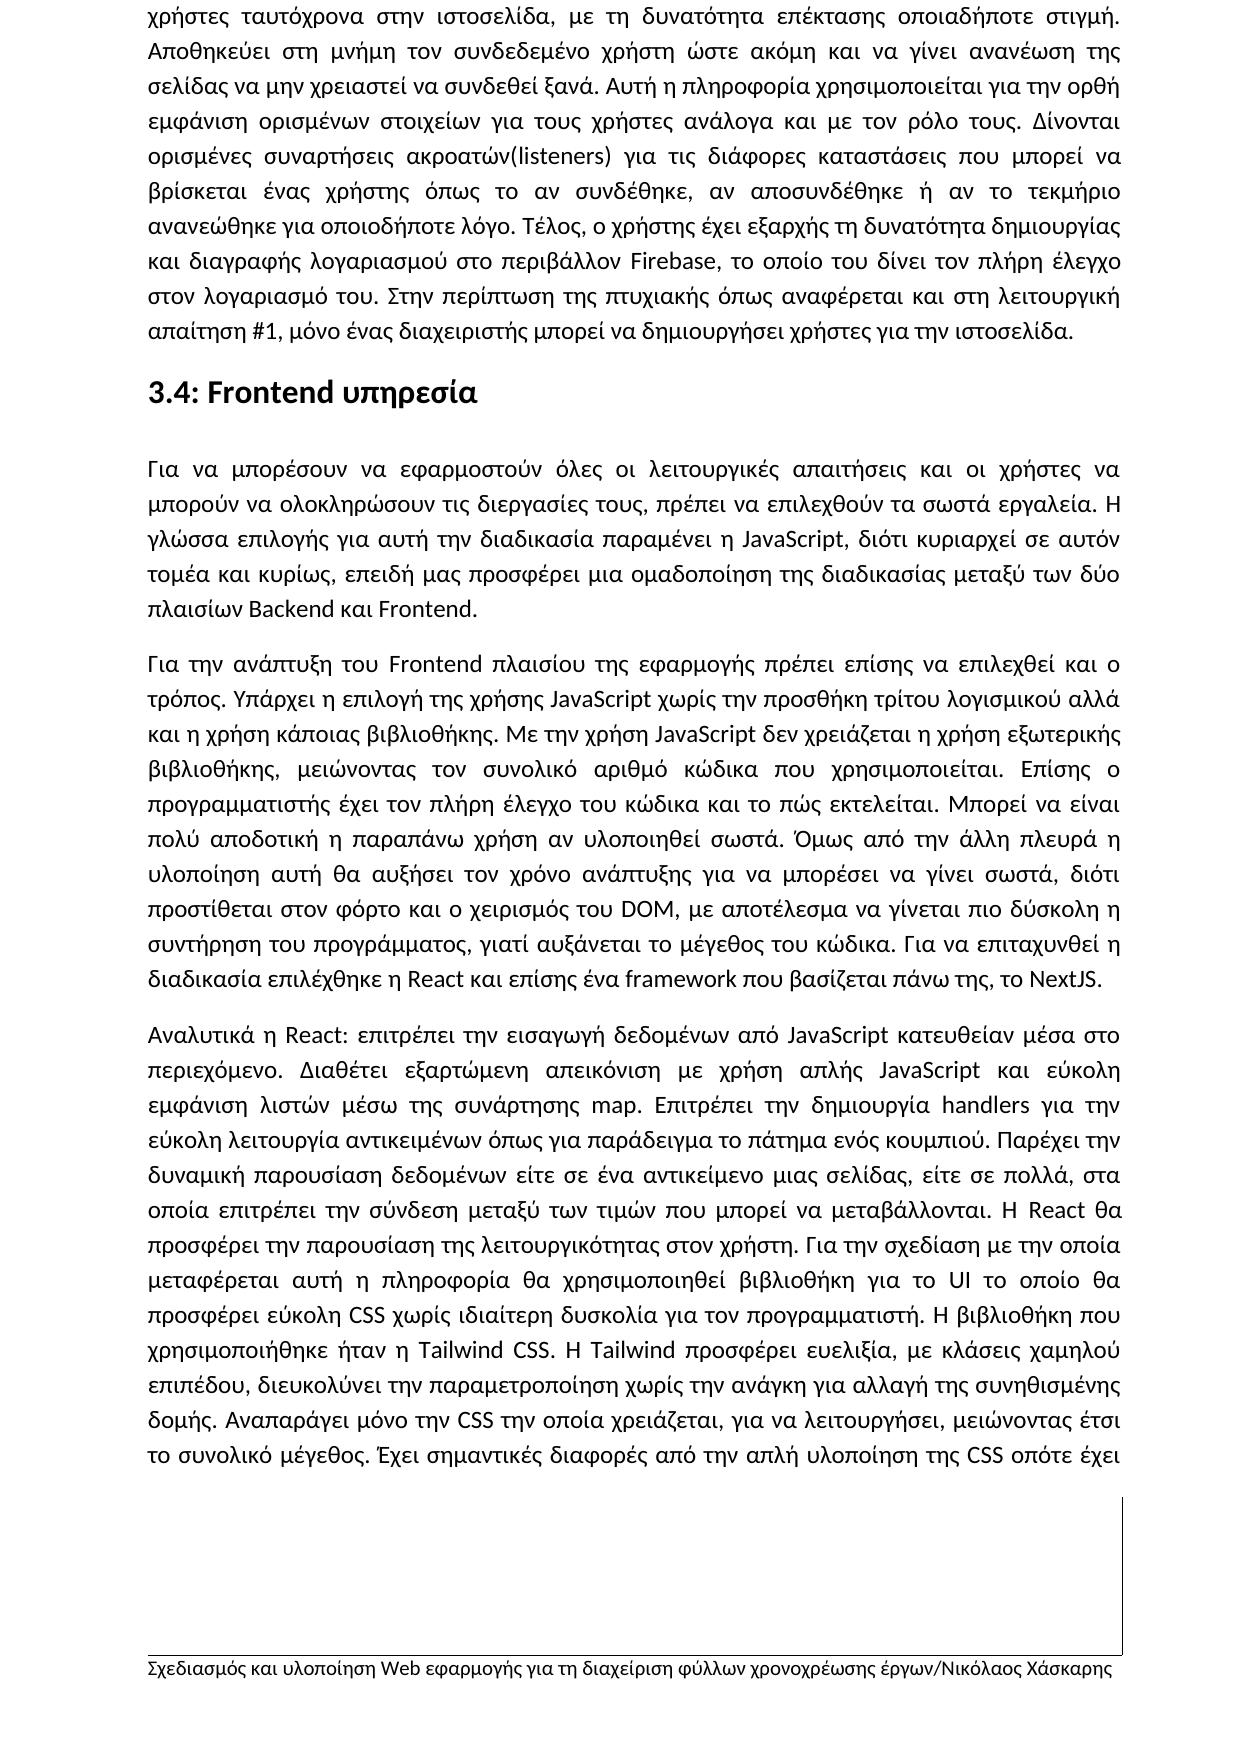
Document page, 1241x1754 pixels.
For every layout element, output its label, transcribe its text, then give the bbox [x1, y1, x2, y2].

text Για την ανάπτυξη του Frontend πλαισίου της εφαρμογής πρέπει επίσης να επιλεχθεί και ο τρόπος. Υπάρχει η επιλογή της χρήσης JavaScript χωρίς την προσθήκη τρίτου λογισμικού αλλά και η χρήση κάποιας βιβλιοθήκης. Με την χρήση JavaScript δεν χρειάζεται η χρήση εξωτερικής βιβλιοθήκης, μειώνοντας τον συνολικό αριθμό κώδικα που χρησιμοποιείται. Επίσης ο προγραμματιστής έχει τον πλήρη έλεγχο του κώδικα και το πώς εκτελείται. Μπορεί να είναι πολύ αποδοτική η παραπάνω χρήση αν υλοποιηθεί σωστά. Όμως από την άλλη πλευρά η υλοποίηση αυτή θα αυξήσει τον χρόνο ανάπτυξης για να μπορέσει να γίνει σωστά, διότι προστίθεται στον φόρτο και ο χειρισμός του DOM, με αποτέλεσμα να γίνεται πιο δύσκολη η συντήρηση του προγράμματος, γιατί αυξάνεται το μέγεθος του κώδικα. Για να επιταχυνθεί η διαδικασία επιλέχθηκε η React και επίσης ένα framework που βασίζεται πάνω της, το NextJS. [148, 648, 1122, 994]
text Για να μπορέσουν να εφαρμοστούν όλες οι λειτουργικές απαιτήσεις και οι χρήστες να μπορούν να ολοκληρώσουν τις διεργασίες τους, πρέπει να επιλεχθούν τα σωστά εργαλεία. Η γλώσσα επιλογής για αυτή την διαδικασία παραμένει η JavaScript, διότι κυριαρχεί σε αυτόν τομέα και κυρίως, επειδή μας προσφέρει μια ομαδοποίηση της διαδικασίας μεταξύ των δύο πλαισίων Backend και Frontend. [148, 453, 1122, 623]
text Αναλυτικά η React: επιτρέπει την εισαγωγή δεδομένων από JavaScript κατευθείαν μέσα στο περιεχόμενο. Διαθέτει εξαρτώμενη απεικόνιση με χρήση απλής JavaScript και εύκολη εμφάνιση λιστών μέσω της συνάρτησης map. Επιτρέπει την δημιουργία handlers για την εύκολη λειτουργία αντικειμένων όπως για παράδειγμα το πάτημα ενός κουμπιού. Παρέχει την δυναμική παρουσίαση δεδομένων είτε σε ένα αντικείμενο μιας σελίδας, είτε σε πολλά, στα οποία επιτρέπει την σύνδεση μεταξύ των τιμών που μπορεί να μεταβάλλονται. H React θα προσφέρει την παρουσίαση της λειτουργικότητας στον χρήστη. Για την σχεδίαση με την οποία μεταφέρεται αυτή η πληροφορία θα χρησιμοποιηθεί βιβλιοθήκη για το UI το οποίο θα προσφέρει εύκολη CSS χωρίς ιδιαίτερη δυσκολία για τον προγραμματιστή. Η βιβλιοθήκη που χρησιμοποιήθηκε ήταν η Tailwind CSS. Η Tailwind προσφέρει ευελιξία, με κλάσεις χαμηλού επιπέδου, διευκολύνει την παραμετροποίηση χωρίς την ανάγκη για αλλαγή της συνηθισμένης δομής. Αναπαράγει μόνο την CSS την οποία χρειάζεται, για να λειτουργήσει, μειώνοντας έτσι το συνολικό μέγεθος. Έχει σημαντικές διαφορές από την απλή υλοποίηση της CSS οπότε έχει [148, 1019, 1122, 1470]
text χρήστες ταυτόχρονα στην ιστοσελίδα, με τη δυνατότητα επέκτασης οποιαδήποτε στιγμή. Αποθηκεύει στη μνήμη τον συνδεδεμένο χρήστη ώστε ακόμη και να γίνει ανανέωση της σελίδας να μην χρειαστεί να συνδεθεί ξανά. Αυτή η πληροφορία χρησιμοποιείται για την ορθή εμφάνιση ορισμένων στοιχείων για τους χρήστες ανάλογα και με τον ρόλο τους. Δίνονται ορισμένες συναρτήσεις ακροατών(listeners) για τις διάφορες καταστάσεις που μπορεί να βρίσκεται ένας χρήστης όπως το αν συνδέθηκε, αν αποσυνδέθηκε ή αν το τεκμήριο ανανεώθηκε για οποιοδήποτε λόγο. Τέλος, ο χρήστης έχει εξαρχής τη δυνατότητα δημιουργίας και διαγραφής λογαριασμού στο περιβάλλον Firebase, το οποίο του δίνει τον πλήρη έλεγχο στον λογαριασμό του. Στην περίπτωση της πτυχιακής όπως αναφέρεται και στη λειτουργική απαίτηση #1, μόνο ένας διαχειριστής μπορεί να δημιουργήσει χρήστες για την ιστοσελίδα. [148, 0, 1122, 346]
subtitle 3.4: Frontend υπηρεσία [148, 371, 1122, 412]
